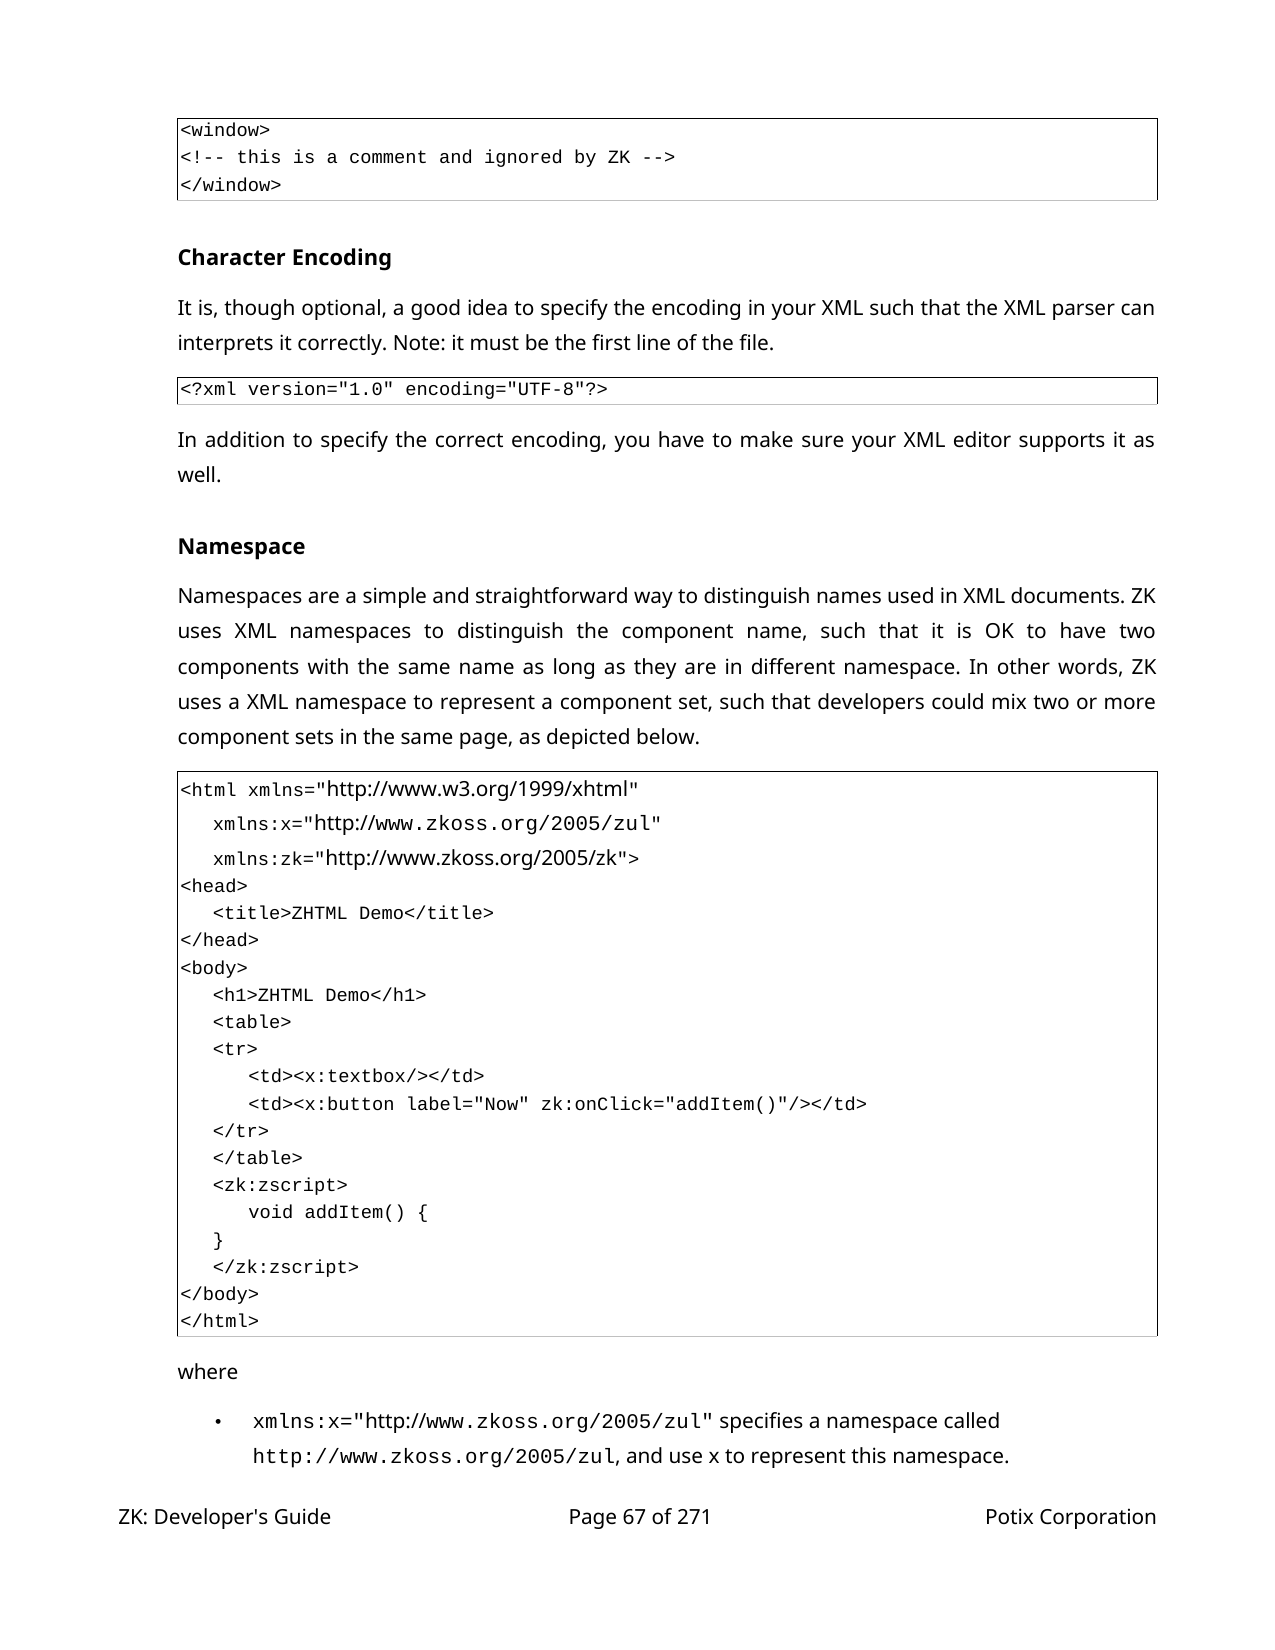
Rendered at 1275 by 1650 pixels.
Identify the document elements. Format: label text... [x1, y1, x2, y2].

text <zk:zscript> [178, 1173, 1157, 1197]
text <html xmlns="http://www.w3.org/1999/xhtml" [178, 772, 1157, 802]
subtitle Character Encoding [177, 242, 1157, 272]
text </body> [178, 1282, 1157, 1306]
text xmlns:zk="http://www.zkoss.org/2005/zk"> [178, 840, 1157, 871]
subtitle Namespace [177, 531, 1157, 561]
text </html> [178, 1309, 1157, 1336]
text <td><x:textbox/></td> [178, 1064, 1157, 1088]
text </tr> [178, 1119, 1157, 1143]
text <h1>ZHTML Demo</h1> [178, 983, 1157, 1007]
text </table> [178, 1146, 1157, 1170]
text xmlns:x="http://www.zkoss.org/2005/zul" [178, 805, 1157, 837]
text In addition to specify the correct encoding, you have to make sure your XML editor supports it as well. [177, 425, 1157, 488]
text where [177, 1357, 1157, 1385]
text </head> [178, 928, 1157, 953]
text It is, though optional, a good idea to specify the encoding in your XML such that the XML parser can interprets it correctly. Note: it must be the first line of the file. [177, 293, 1157, 356]
text Namespaces are a simple and straightforward way to distinguish names used in XML documents. ZK uses XML namespaces to distinguish the component name, such that it is OK to have two components with the same name as long as they are in different namespace. In other words, ZK uses a XML namespace to represent a component set, such that developers could mix two or more component sets in the same page, as depicted below. [177, 581, 1157, 751]
text <window> [178, 119, 1157, 142]
text <title>ZHTML Demo</title> [178, 901, 1157, 925]
list xmlns:x="http://www.zkoss.org/2005/zul" specifies a namespace called http://www.zkoss.org/2005/zul, and use x to represent this namespace. [215, 1406, 1157, 1470]
text <td><x:button label="Now" zk:onClick="addItem()"/></td> [178, 1091, 1157, 1116]
text <?xml version="1.0" encoding="UTF-8"?> [178, 378, 1157, 404]
text <tr> [178, 1037, 1157, 1061]
text <table> [178, 1010, 1157, 1034]
text <head> [178, 874, 1157, 898]
text </zk:zscript> [178, 1254, 1157, 1279]
text <body> [178, 956, 1157, 980]
text <!-- this is a comment and ignored by ZK --> [178, 145, 1157, 169]
text void addItem() { [178, 1200, 1157, 1224]
text } [178, 1227, 1157, 1252]
text </window> [178, 172, 1157, 200]
